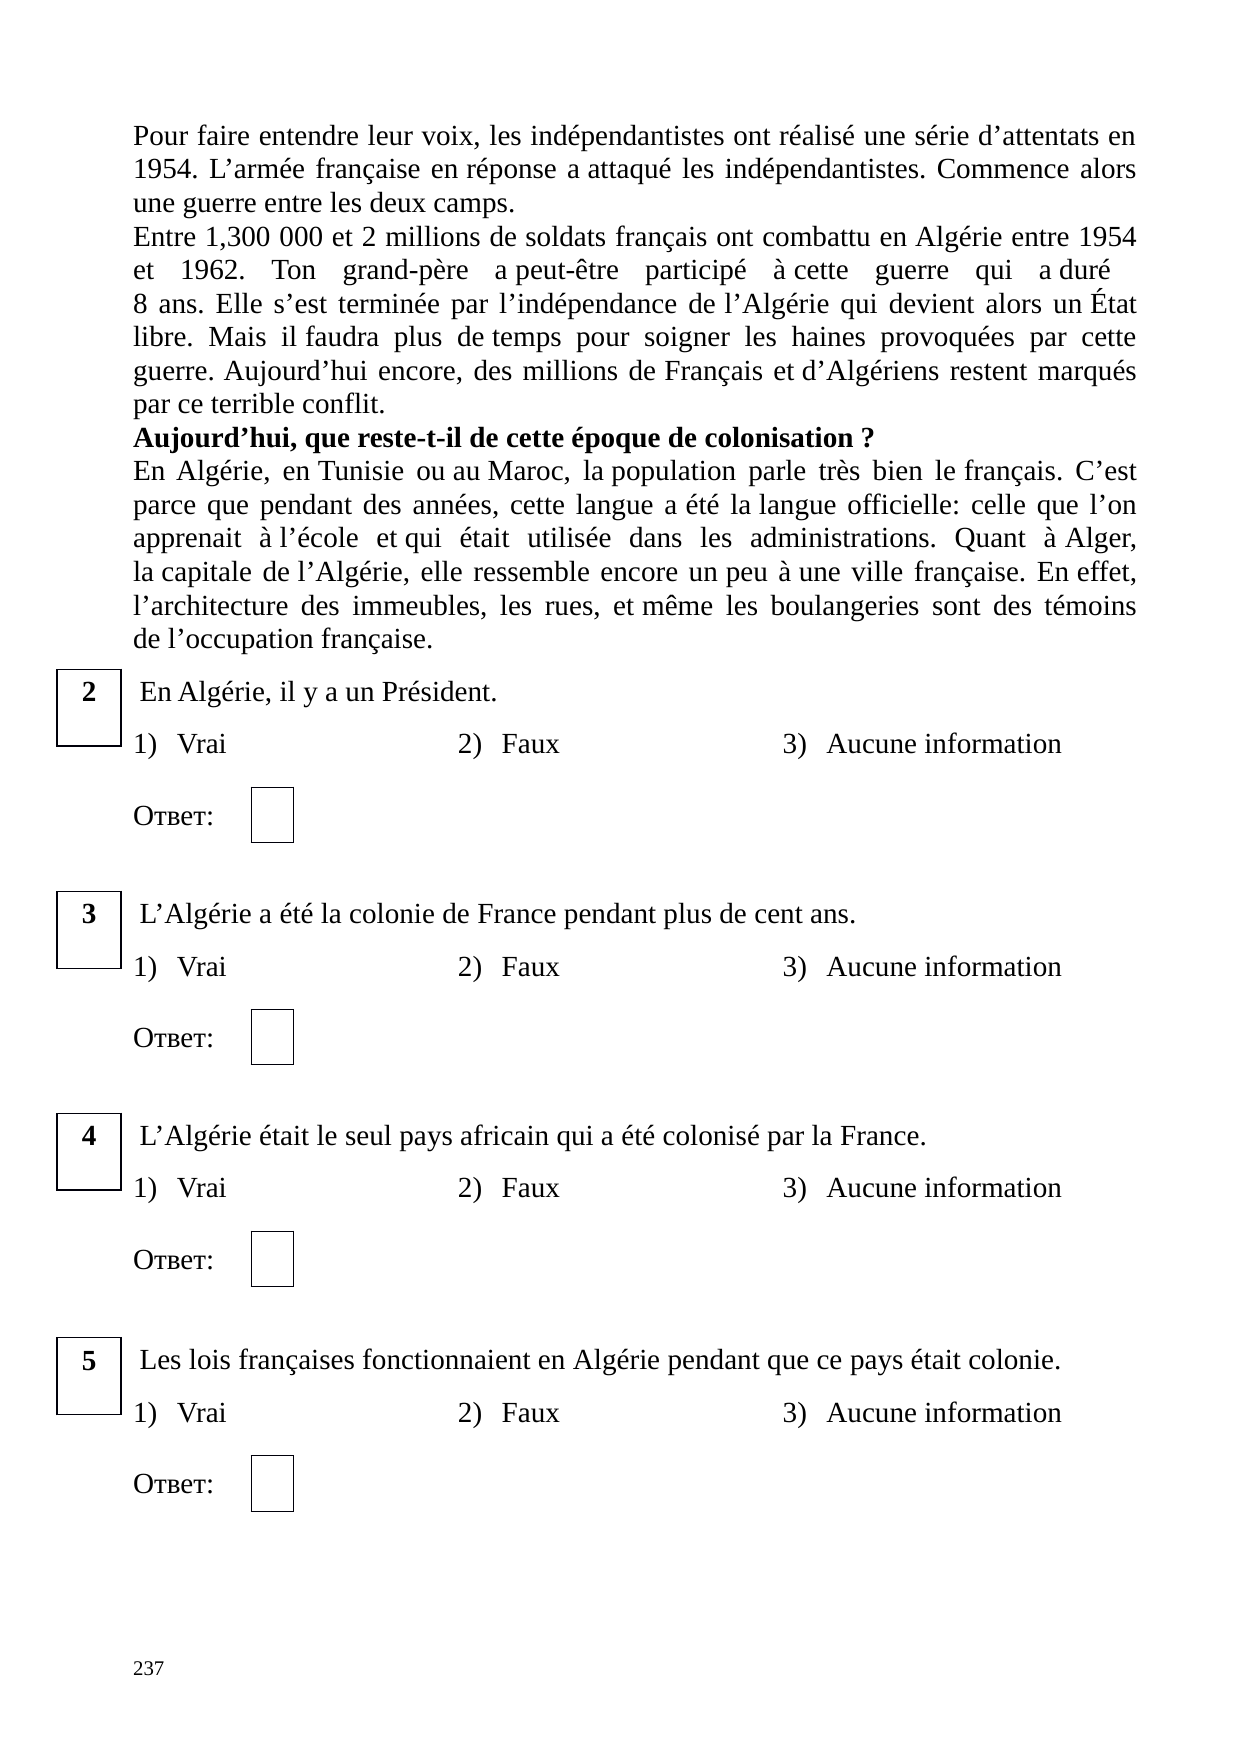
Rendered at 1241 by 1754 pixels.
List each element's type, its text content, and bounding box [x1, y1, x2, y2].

table_header Aucune information [826, 946, 1107, 984]
table_header [252, 788, 293, 842]
text En Algérie, en Tunisie ou au Maroc, la population parle très bien le français. C’est parce que pendant des années, cette langue a été la langue officielle: celle que l’on apprenait à l’école et qui était utilisée dans les administrations. Quant à Alger, la capitale de l’Algérie, elle ressemble encore un peu à une ville française. En effet, l’architecture des immeubles, les rues, et même les boulangeries sont des témoins de l’occupation française. [133, 453, 1137, 655]
text 3 [60, 894, 118, 965]
table_header Ответ: [133, 787, 251, 842]
text Entre 1,300 000 et 2 millions de soldats français ont combattu en Algérie entre 1954 et 1962. Ton grand-père a peut-être participé à cette guerre qui a duré 8 ans. Elle s’est terminée par l’indépendance de l’Algérie qui devient alors un État libre. Mais il faudra plus de temps pour soigner les haines provoquées par cette guerre. Aujourd’hui encore, des millions de Français et d’Algériens restent marqués par ce terrible conflit. [133, 219, 1137, 420]
text 5 [60, 1341, 118, 1412]
text Aujourd’hui, que reste-t-il de cette époque de colonisation ? [133, 420, 1137, 453]
table_header Ответ: [133, 1009, 251, 1064]
table_header Aucune information [826, 1393, 1107, 1431]
text Pour faire entendre leur voix, les indépendantistes ont réalisé une série d’attentats en 1954. L’armée française en réponse a attaqué les indépendantistes. Commence alors une guerre entre les deux camps. [133, 118, 1137, 219]
table_header Vrai [177, 1168, 458, 1207]
table_header [252, 1010, 293, 1064]
table_header 2) [458, 946, 501, 984]
table_header 3) [783, 1393, 826, 1431]
table_header 2) [458, 1168, 501, 1207]
table_header Faux [501, 946, 782, 984]
table_header [252, 1456, 293, 1511]
table_header 1) [133, 724, 177, 763]
table_header Vrai [177, 724, 458, 763]
table_header Ответ: [133, 1455, 251, 1511]
table_header 2) [458, 724, 501, 763]
text 4 [60, 1116, 118, 1187]
table_header Faux [501, 1168, 782, 1207]
table_header Aucune information [826, 1168, 1107, 1207]
text En Algérie, il y a un Président. [133, 674, 1137, 707]
table_header Vrai [177, 946, 458, 984]
table_header Aucune information [826, 724, 1107, 763]
table_header 3) [783, 1168, 826, 1207]
text L’Algérie était le seul pays africain qui a été colonisé par la France. [133, 1118, 1137, 1151]
text Les lois françaises fonctionnaient en Algérie pendant que ce pays était colonie. [133, 1342, 1137, 1376]
text 2 [60, 672, 118, 743]
table_header Ответ: [133, 1231, 251, 1286]
table_header Faux [501, 1393, 782, 1431]
table_header 3) [783, 724, 826, 763]
table_header 3) [783, 946, 826, 984]
table_header Vrai [177, 1393, 458, 1431]
text L’Algérie a été la colonie de France pendant plus de cent ans. [133, 896, 1137, 929]
table_header 1) [133, 1168, 177, 1207]
table_header 1) [133, 946, 177, 984]
table_header Faux [501, 724, 782, 763]
table_header 1) [133, 1393, 177, 1431]
table_header [252, 1232, 293, 1286]
table_header 2) [458, 1393, 501, 1431]
